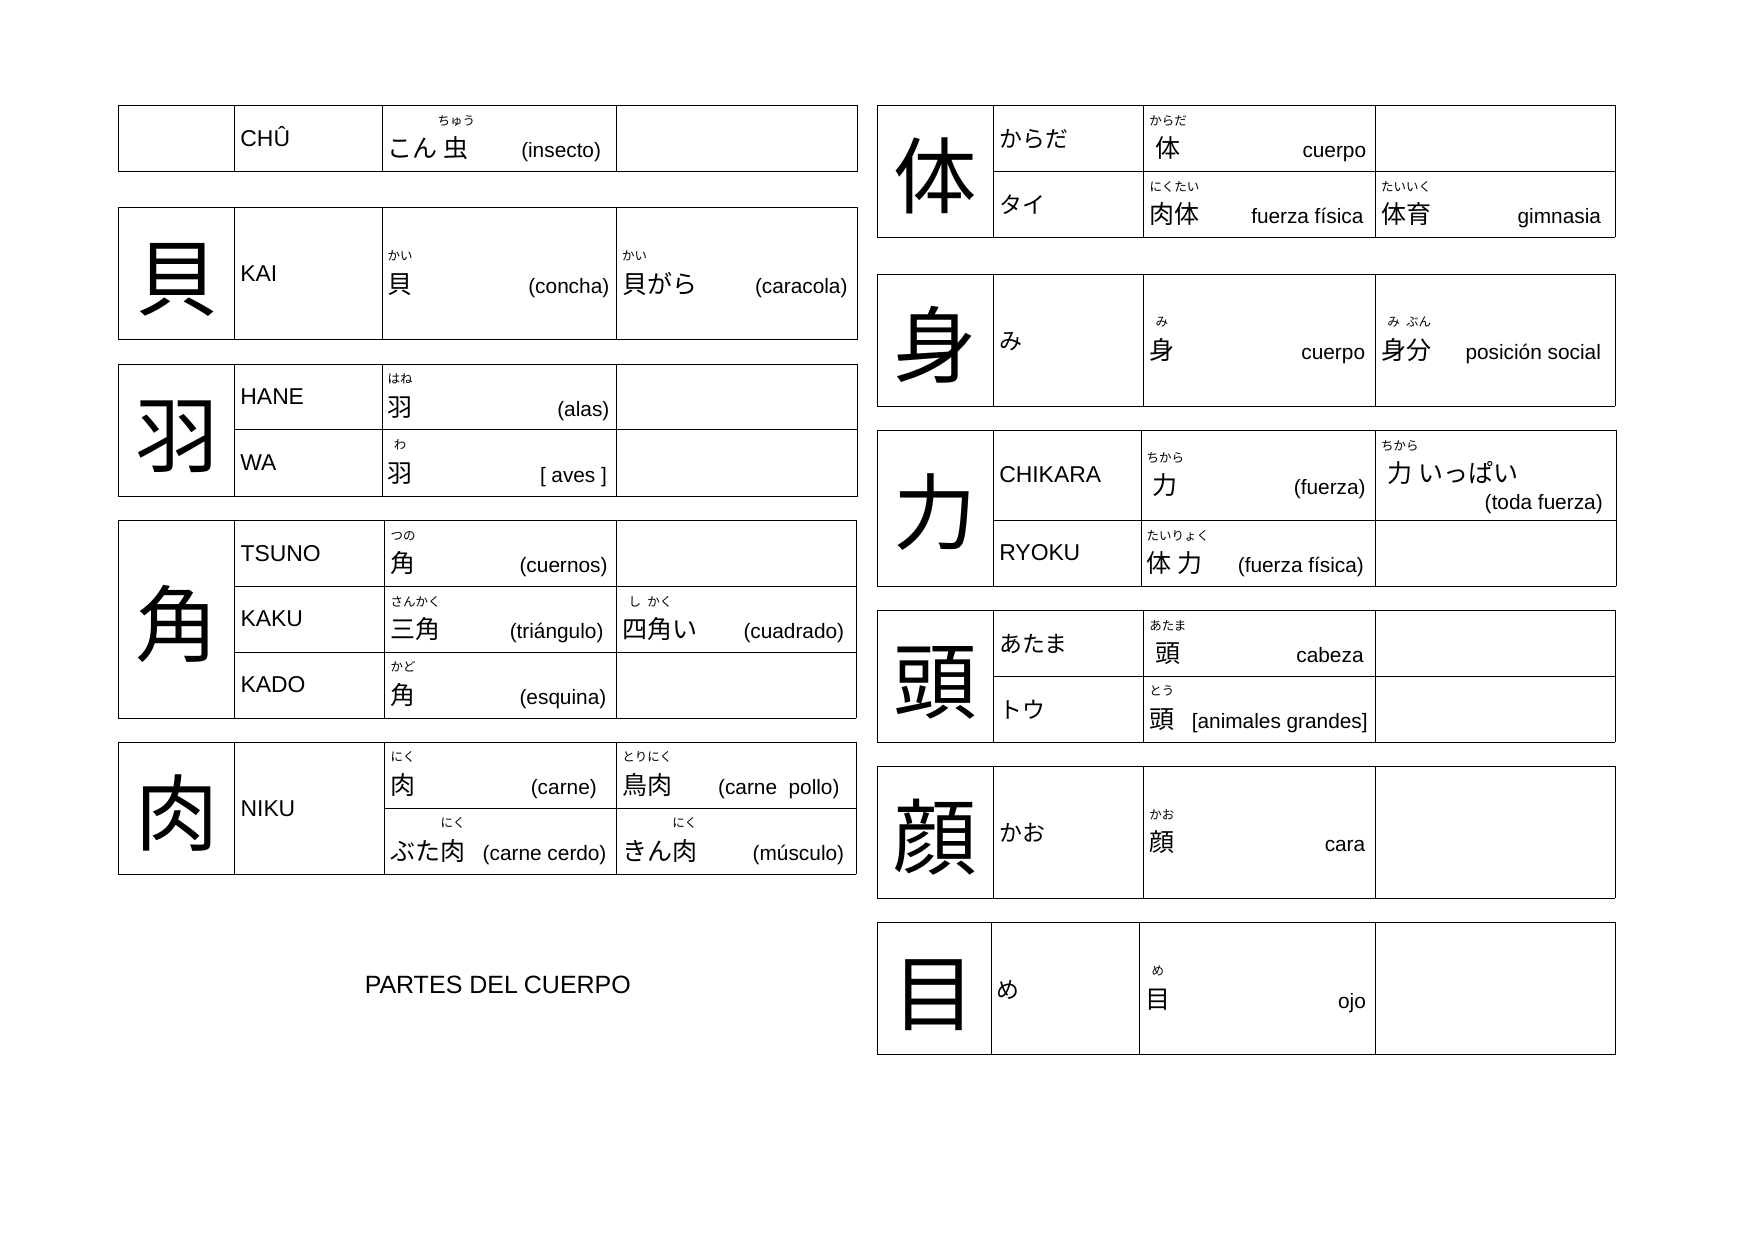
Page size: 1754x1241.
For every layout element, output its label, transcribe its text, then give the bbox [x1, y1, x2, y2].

table_header [1376, 767, 1615, 898]
table_header め [992, 923, 1139, 1054]
table_cell 体たい力りょく (fuerza física) [1142, 521, 1375, 586]
table_cell トウ [994, 677, 1143, 742]
table_header 貝かい (concha) [383, 208, 616, 339]
table_header 頭あたま cabeza [1144, 611, 1375, 676]
table_header 顔かお cara [1144, 767, 1375, 898]
table_header 角つの (cuernos) [385, 521, 616, 586]
table_header あたま [994, 611, 1143, 676]
table_header 体からだ cuerpo [1144, 106, 1375, 171]
table_header 肉にく (carne) [385, 743, 616, 807]
table_header [1376, 106, 1615, 171]
table_cell [617, 430, 857, 496]
table_header [119, 106, 234, 171]
table_header かお [994, 767, 1143, 898]
table_cell [617, 653, 856, 717]
table_cell 角かど (esquina) [385, 653, 616, 717]
table_header [617, 365, 857, 429]
table_header 貝かいがら (caracola) [617, 208, 857, 339]
table_header 身み cuerpo [1144, 275, 1375, 406]
text PARTES DEL CUERPO [118, 970, 877, 998]
table_cell 三さん角かく (triángulo) [385, 587, 616, 652]
table_cell RYOKU [994, 521, 1141, 586]
table_header 目 [878, 923, 991, 1054]
table_cell こん虫ちゅう (insecto) [383, 106, 616, 171]
table_cell [1376, 521, 1616, 586]
table_header 力 [878, 431, 993, 586]
table_header 鳥とり肉にく (carne pollo) [617, 743, 856, 807]
table_cell CHÛ [235, 106, 382, 171]
table_header 肉 [119, 743, 234, 874]
table_header 力ちからいっぱい (toda fuerza) [1376, 431, 1616, 519]
table_cell きん肉にく (músculo) [617, 809, 856, 874]
table_header 頭 [878, 611, 993, 742]
table_cell KAKU [235, 587, 384, 652]
table_cell WA [235, 430, 382, 496]
table_cell 頭とう [animales grandes] [1144, 677, 1375, 742]
table_header からだ [994, 106, 1143, 171]
table_cell タイ [994, 172, 1143, 237]
table_cell 羽わ [ aves ] [383, 430, 616, 496]
table_header 羽はね (alas) [383, 365, 616, 429]
table_header 身み分ぶん posición social [1376, 275, 1615, 406]
table_cell [1376, 677, 1615, 742]
table_header 身 [878, 275, 993, 406]
table_cell 体たい育いく gimnasia [1376, 172, 1615, 237]
table_cell ぶた肉にく (carne cerdo) [385, 809, 616, 874]
table_header 目め ojo [1140, 923, 1375, 1054]
table_header KAI [235, 208, 382, 339]
table_header HANE [235, 365, 382, 429]
table_header 体 [878, 106, 993, 237]
table_header TSUNO [235, 521, 384, 586]
table_header 顔 [878, 767, 993, 898]
table_header 角 [119, 521, 234, 717]
table_header NIKU [235, 743, 384, 874]
table_header [1376, 923, 1615, 1054]
table_cell KADO [235, 653, 384, 717]
table_header 貝 [119, 208, 234, 339]
table_header み [994, 275, 1143, 406]
table_header CHIKARA [994, 431, 1141, 519]
table_header 力ちから (fuerza) [1142, 431, 1375, 519]
table_header [1376, 611, 1615, 676]
table_cell 肉にく体たい fuerza física [1144, 172, 1375, 237]
table_header [617, 521, 856, 586]
table_header 羽 [119, 365, 234, 496]
table_cell 四し角かくい (cuadrado) [617, 587, 856, 652]
table_cell [617, 106, 857, 171]
